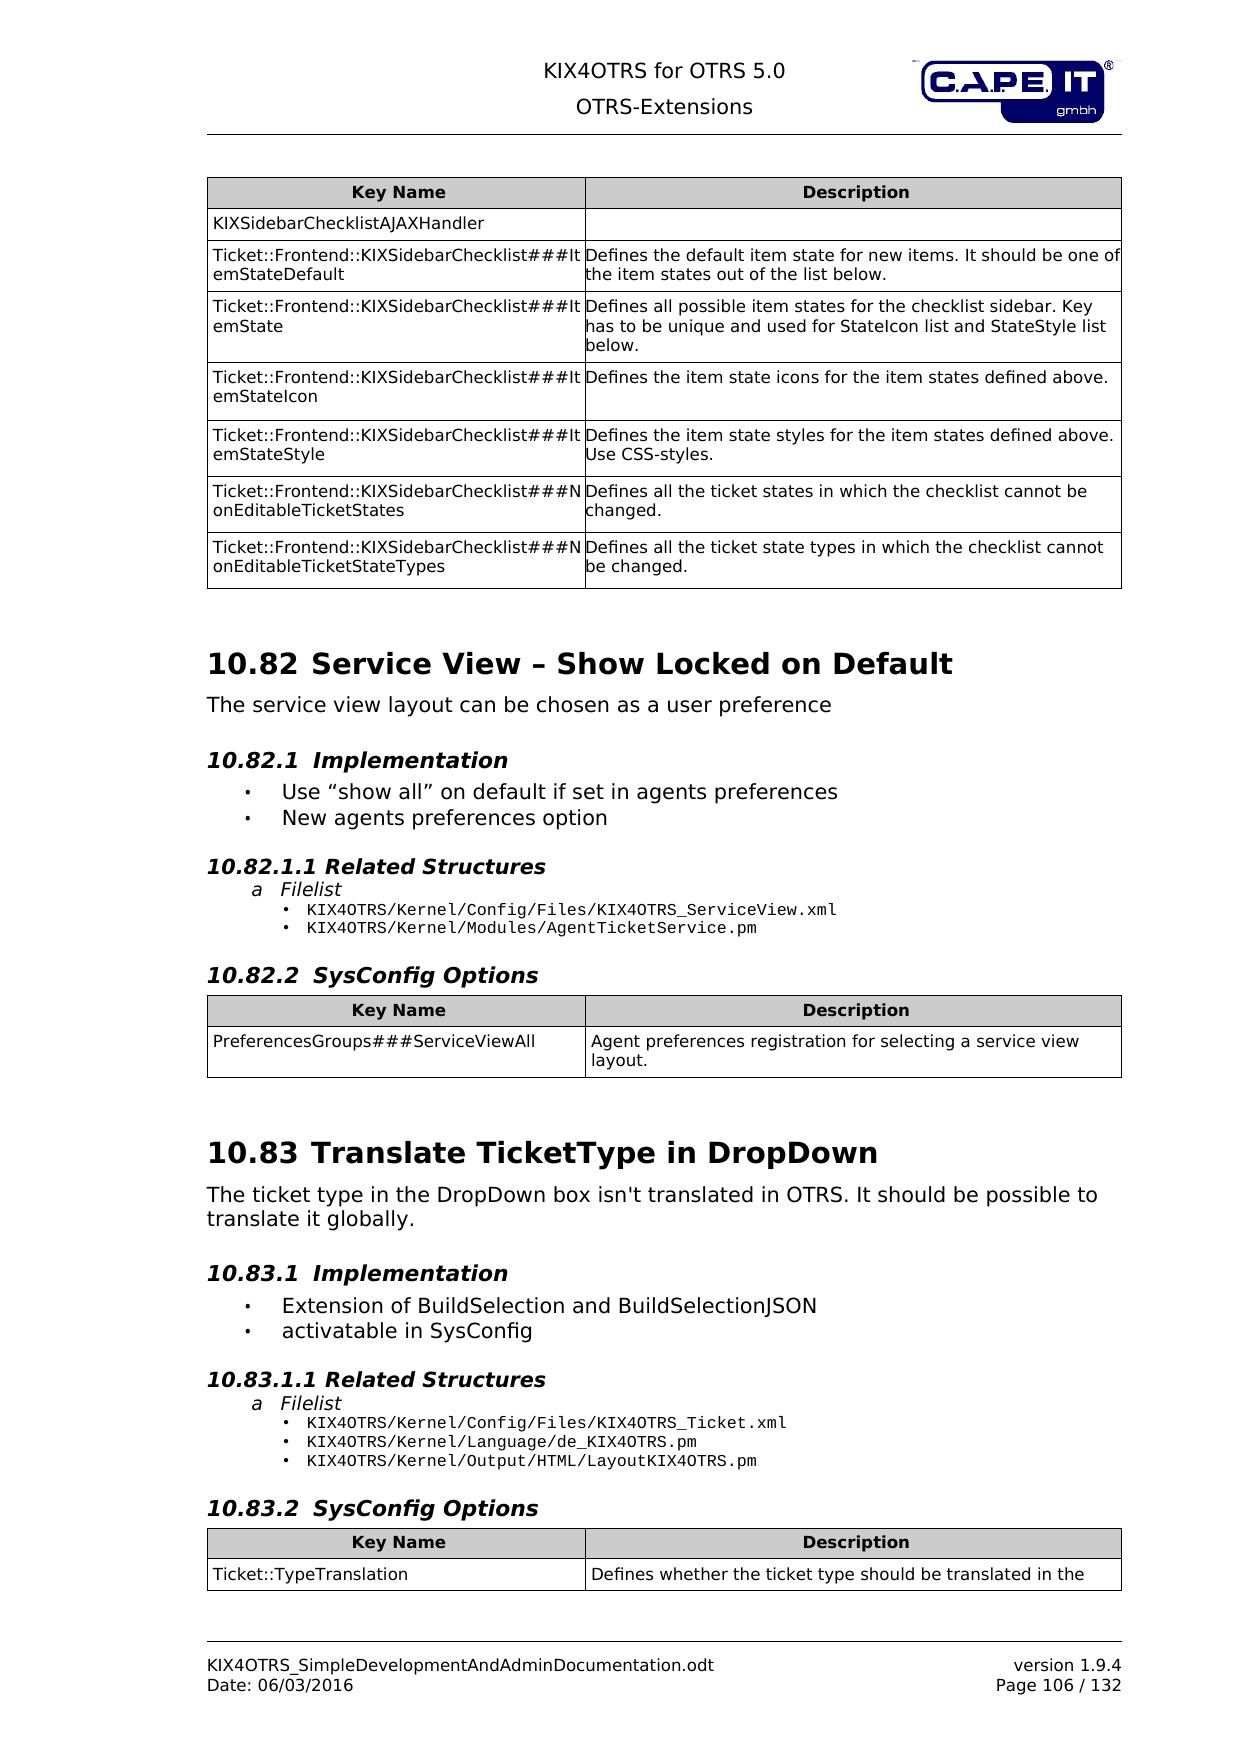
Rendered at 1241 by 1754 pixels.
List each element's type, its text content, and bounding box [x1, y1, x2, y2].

table_cell Defines the item state icons for the item states defined above. [586, 363, 1121, 419]
table_cell Ticket::Frontend::KIXSidebarChecklist###NonEditableTicketStateTypes [208, 533, 585, 588]
table_cell Defines the item state styles for the item states defined above. Use CSS-styles. [586, 421, 1121, 476]
table_cell Agent preferences registration for selecting a service view layout. [586, 1027, 1121, 1077]
subtitle KIX4OTRS/Kernel/Language/de_KIX4OTRS.pm [283, 1433, 1122, 1452]
text The service view layout can be chosen as a user preference [207, 693, 1122, 718]
subtitle KIX4OTRS/Kernel/Modules/AgentTicketService.pm [283, 920, 1122, 939]
table_cell Ticket::Frontend::KIXSidebarChecklist###ItemStateStyle [208, 421, 585, 476]
table_header Description [586, 1529, 1121, 1558]
table_header Key Name [208, 996, 585, 1026]
picture [921, 60, 1114, 123]
table_cell Ticket::Frontend::KIXSidebarChecklist###ItemState [208, 292, 585, 362]
text The ticket type in the DropDown box isn't translated in OTRS. It should be possible to translate it globally. [207, 1183, 1122, 1231]
subtitle KIX4OTRS/Kernel/Config/Files/KIX4OTRS_Ticket.xml [283, 1414, 1122, 1433]
subtitle Service View – Show Locked on Default [207, 647, 1122, 681]
list Extension of BuildSelection and BuildSelectionJSON [244, 1293, 1122, 1318]
subtitle Related Structures [207, 1368, 1122, 1392]
table_cell Ticket::TypeTranslation [208, 1559, 585, 1590]
subtitle KIX4OTRS/Kernel/Config/Files/KIX4OTRS_ServiceView.xml [283, 901, 1122, 920]
subtitle SysConfig Options [207, 1496, 1122, 1521]
table_header Key Name [208, 178, 585, 208]
subtitle SysConfig Options [207, 963, 1122, 989]
list New agents preferences option [244, 805, 1122, 830]
table_header Key Name [208, 1529, 585, 1558]
list activatable in SysConfig [244, 1318, 1122, 1344]
table_cell PreferencesGroups###ServiceViewAll [208, 1027, 585, 1077]
table_cell KIXSidebarChecklistAJAXHandler [208, 209, 585, 240]
table_cell Defines all the ticket states in which the checklist cannot be changed. [586, 477, 1121, 532]
subtitle Filelist [251, 1392, 1122, 1414]
table_header Description [586, 996, 1121, 1026]
subtitle Filelist [251, 879, 1122, 901]
subtitle Related Structures [207, 855, 1122, 879]
subtitle KIX4OTRS/Kernel/Output/HTML/LayoutKIX4OTRS.pm [283, 1452, 1122, 1471]
subtitle Implementation [207, 1261, 1122, 1287]
subtitle Implementation [207, 748, 1122, 773]
list Use “show all” on default if set in agents preferences [244, 779, 1122, 805]
table_cell Defines all possible item states for the checklist sidebar. Key has to be unique and used for StateIcon list and StateStyle list below. [586, 292, 1121, 362]
table_cell [586, 209, 1121, 240]
table_cell Defines the default item state for new items. It should be one of the item states out of the list below. [586, 241, 1121, 291]
table_cell Ticket::Frontend::KIXSidebarChecklist###NonEditableTicketStates [208, 477, 585, 532]
subtitle Translate TicketType in DropDown [207, 1136, 1122, 1170]
table_cell Ticket::Frontend::KIXSidebarChecklist###ItemStateIcon [208, 363, 585, 419]
table_cell Defines whether the ticket type should be translated in the [586, 1559, 1121, 1590]
table_header Description [586, 178, 1121, 208]
table_cell Defines all the ticket state types in which the checklist cannot be changed. [586, 533, 1121, 588]
table_cell Ticket::Frontend::KIXSidebarChecklist###ItemStateDefault [208, 241, 585, 291]
